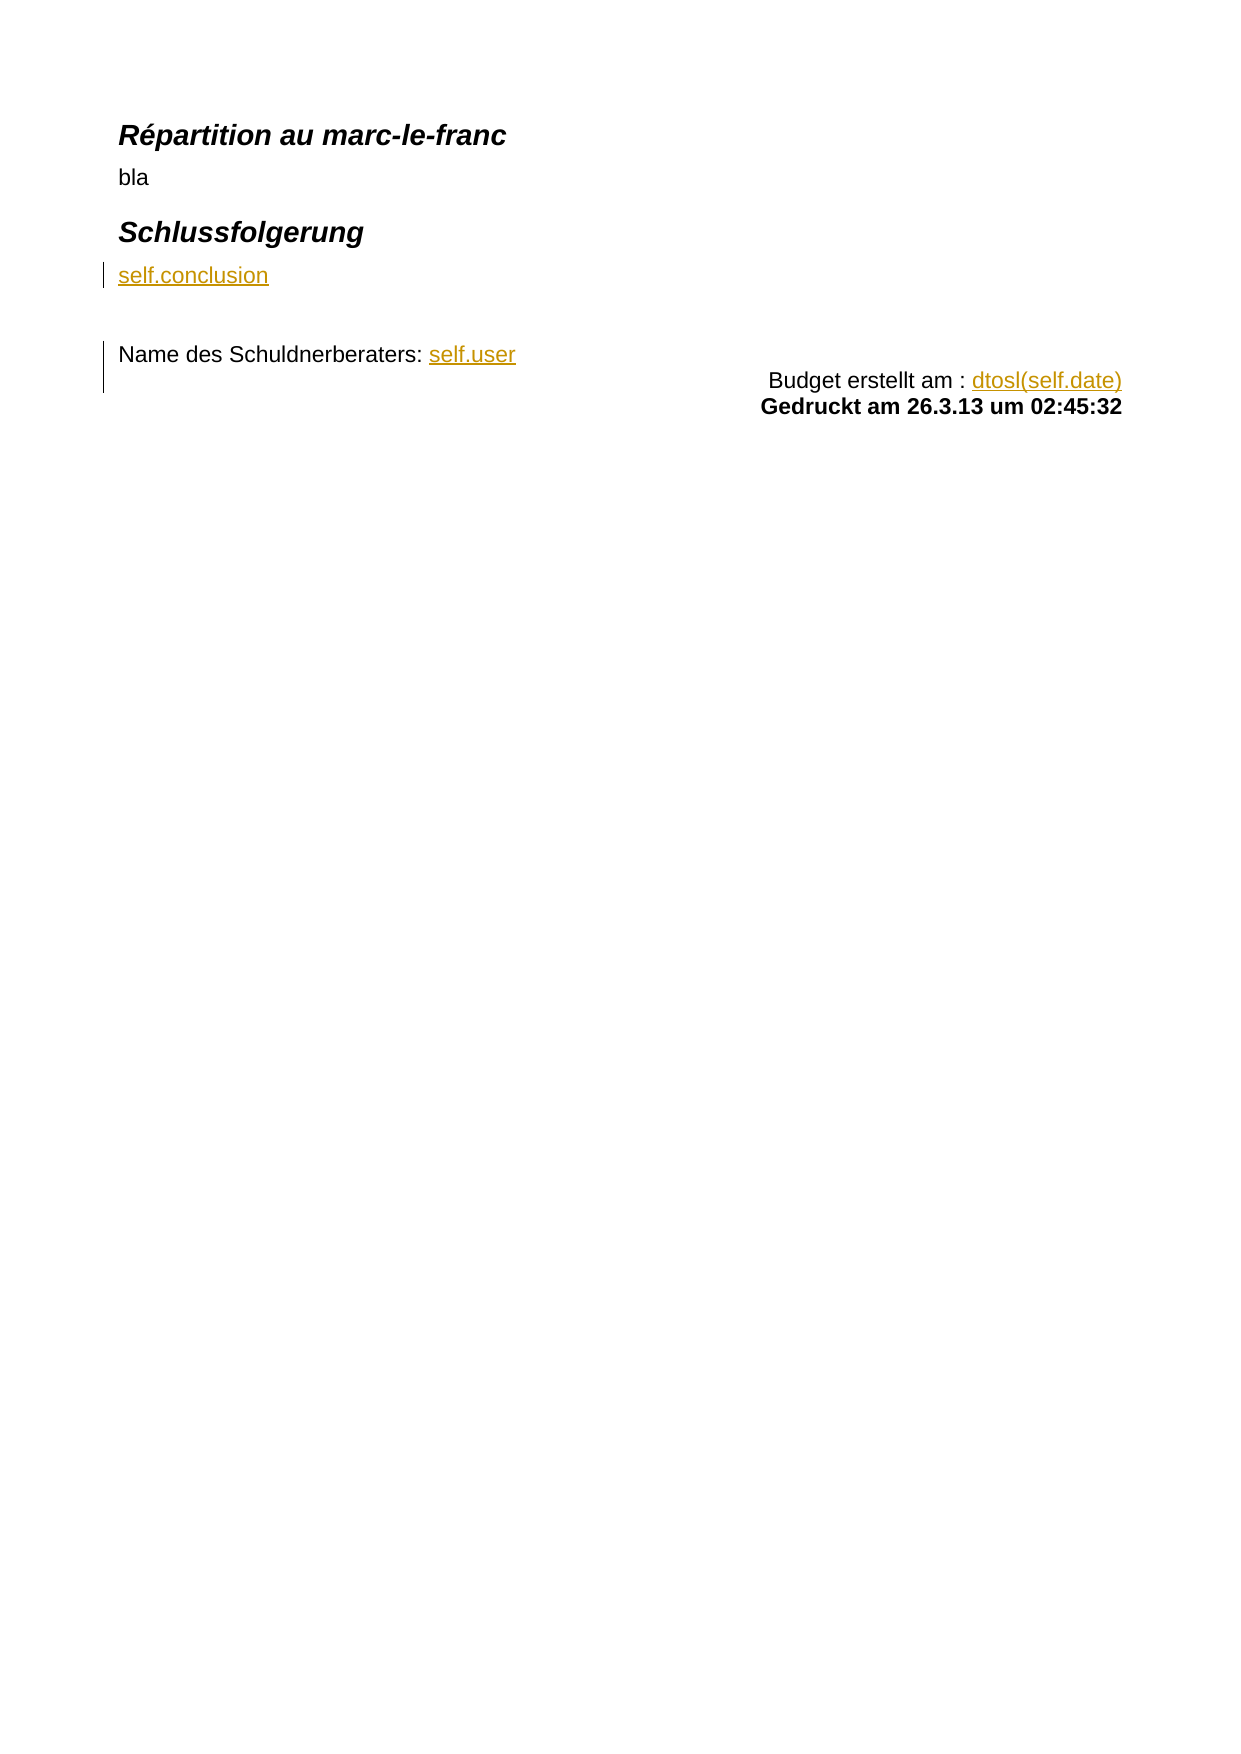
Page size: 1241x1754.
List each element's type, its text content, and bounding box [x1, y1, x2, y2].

subtitle Répartition au marc-le-franc [118, 118, 1122, 152]
text Name des Schuldnerberaters: self.user [118, 341, 1122, 367]
subtitle Schlussfolgerung [118, 216, 1122, 249]
text bla [118, 164, 1122, 191]
text self.conclusion [118, 262, 1122, 288]
text Budget erstellt am : dtosl(self.date) [118, 367, 1122, 393]
text Gedruckt am 26.03.13 um 02:45:25 [118, 393, 1122, 420]
